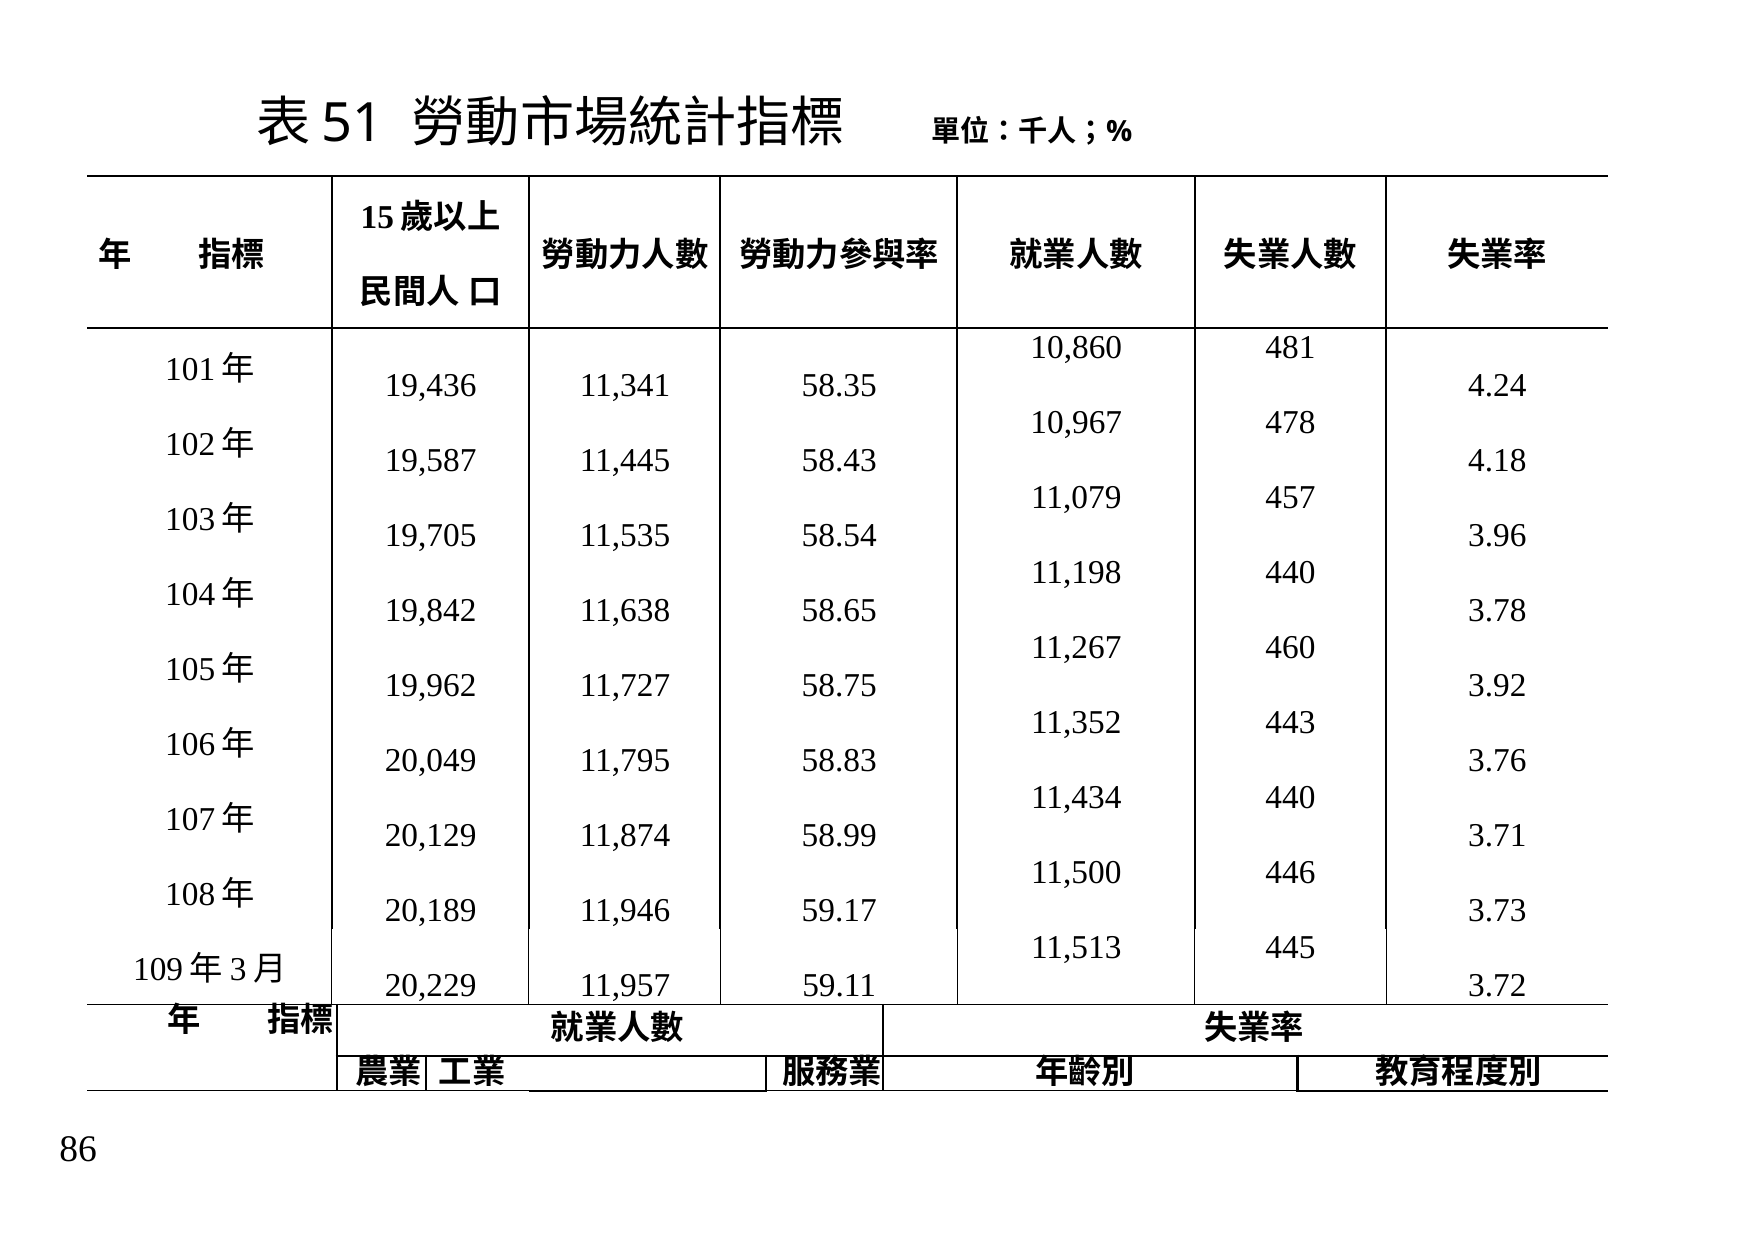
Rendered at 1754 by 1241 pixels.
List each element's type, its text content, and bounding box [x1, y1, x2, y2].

table_cell 3.78 [1387, 554, 1608, 629]
table_header 15歲以上 民間人 口 [333, 177, 528, 327]
table_cell 19,587 [333, 404, 528, 479]
table_cell 58.75 [721, 629, 956, 704]
table_cell 58.83 [721, 704, 956, 779]
table_header 年 指標 [87, 177, 331, 327]
table_header 勞動力人數 [530, 177, 719, 327]
table_cell 58.99 [721, 779, 956, 854]
table_cell 58.54 [721, 479, 956, 554]
table_cell 19,962 [333, 629, 528, 704]
table_header 失業率 [1387, 177, 1608, 327]
table_cell 服務業 [767, 1057, 882, 1090]
table_cell 19,705 [333, 479, 528, 554]
table_cell 481 [1196, 329, 1385, 404]
table_cell 102年 [87, 404, 331, 479]
table_cell 11,445 [530, 404, 719, 479]
table_cell 年齡別 [884, 1057, 1296, 1090]
table_cell 3.76 [1387, 704, 1608, 779]
table_cell 20,229 [332, 929, 528, 1004]
table_cell 11,079 [958, 479, 1194, 554]
table_cell 107年 [87, 779, 331, 854]
table_cell 11,434 [958, 779, 1194, 854]
table_cell 11,638 [530, 554, 719, 629]
table_cell 3.72 [1387, 929, 1608, 1004]
table_cell 11,727 [530, 629, 719, 704]
subtitle 表51 勞動市場統計指標 單位：千人；% [59, 62, 1636, 174]
table_cell 109年3月 [87, 929, 331, 1004]
table_cell 11,352 [958, 704, 1194, 779]
table_cell 460 [1196, 629, 1385, 704]
table_header 就業人數 [958, 177, 1194, 327]
table_cell 58.43 [721, 404, 956, 479]
table_cell 440 [1196, 779, 1385, 854]
table_cell 11,795 [530, 704, 719, 779]
table_cell 11,946 [530, 854, 719, 929]
table_cell 101年 [87, 329, 331, 404]
table_cell 年 指標 [87, 1005, 336, 1090]
table_cell 11,957 [529, 929, 720, 1004]
table_cell 11,267 [958, 629, 1194, 704]
table_cell 457 [1196, 479, 1385, 554]
table_cell 11,341 [530, 329, 719, 404]
table_cell [529, 1057, 646, 1090]
table_cell 10,967 [958, 404, 1194, 479]
table_cell 20,189 [333, 854, 528, 929]
table_cell 11,874 [530, 779, 719, 854]
table_cell 11,535 [530, 479, 719, 554]
table_cell [646, 1057, 765, 1090]
table_cell 58.65 [721, 554, 956, 629]
table_cell 教育程度別 [1299, 1057, 1608, 1090]
table_cell 20,049 [333, 704, 528, 779]
table_cell 4.24 [1387, 329, 1608, 404]
table_cell 4.18 [1387, 404, 1608, 479]
table_cell 443 [1196, 704, 1385, 779]
table_cell 59.17 [721, 854, 956, 929]
table_cell 478 [1196, 404, 1385, 479]
table_cell 445 [1195, 929, 1386, 1004]
table_cell 440 [1196, 554, 1385, 629]
table_cell 105年 [87, 629, 331, 704]
table_cell 3.92 [1387, 629, 1608, 704]
table_cell 19,842 [333, 554, 528, 629]
table_cell 11,500 [958, 854, 1194, 929]
table_cell 58.35 [721, 329, 956, 404]
table_cell 11,198 [958, 554, 1194, 629]
table_cell 20,129 [333, 779, 528, 854]
table_cell 3.96 [1387, 479, 1608, 554]
table_cell 104年 [87, 554, 331, 629]
table_cell 10,860 [958, 329, 1194, 404]
table_cell 失業率 [884, 1005, 1608, 1054]
table_header 勞動力參與率 [721, 177, 956, 327]
table_header 失業人數 [1196, 177, 1385, 327]
table_cell 農業 [338, 1057, 425, 1090]
table_cell 3.73 [1387, 854, 1608, 929]
table_cell 106年 [87, 704, 331, 779]
table_cell 103年 [87, 479, 331, 554]
table_cell 3.71 [1387, 779, 1608, 854]
table_cell 108年 [87, 854, 331, 929]
table_cell 就業人數 [338, 1005, 882, 1054]
table_cell 446 [1196, 854, 1385, 929]
table_cell 工業 [427, 1057, 529, 1090]
table_cell 11,513 [958, 929, 1194, 1004]
table_cell 59.11 [721, 929, 957, 1004]
table_cell 19,436 [333, 329, 528, 404]
